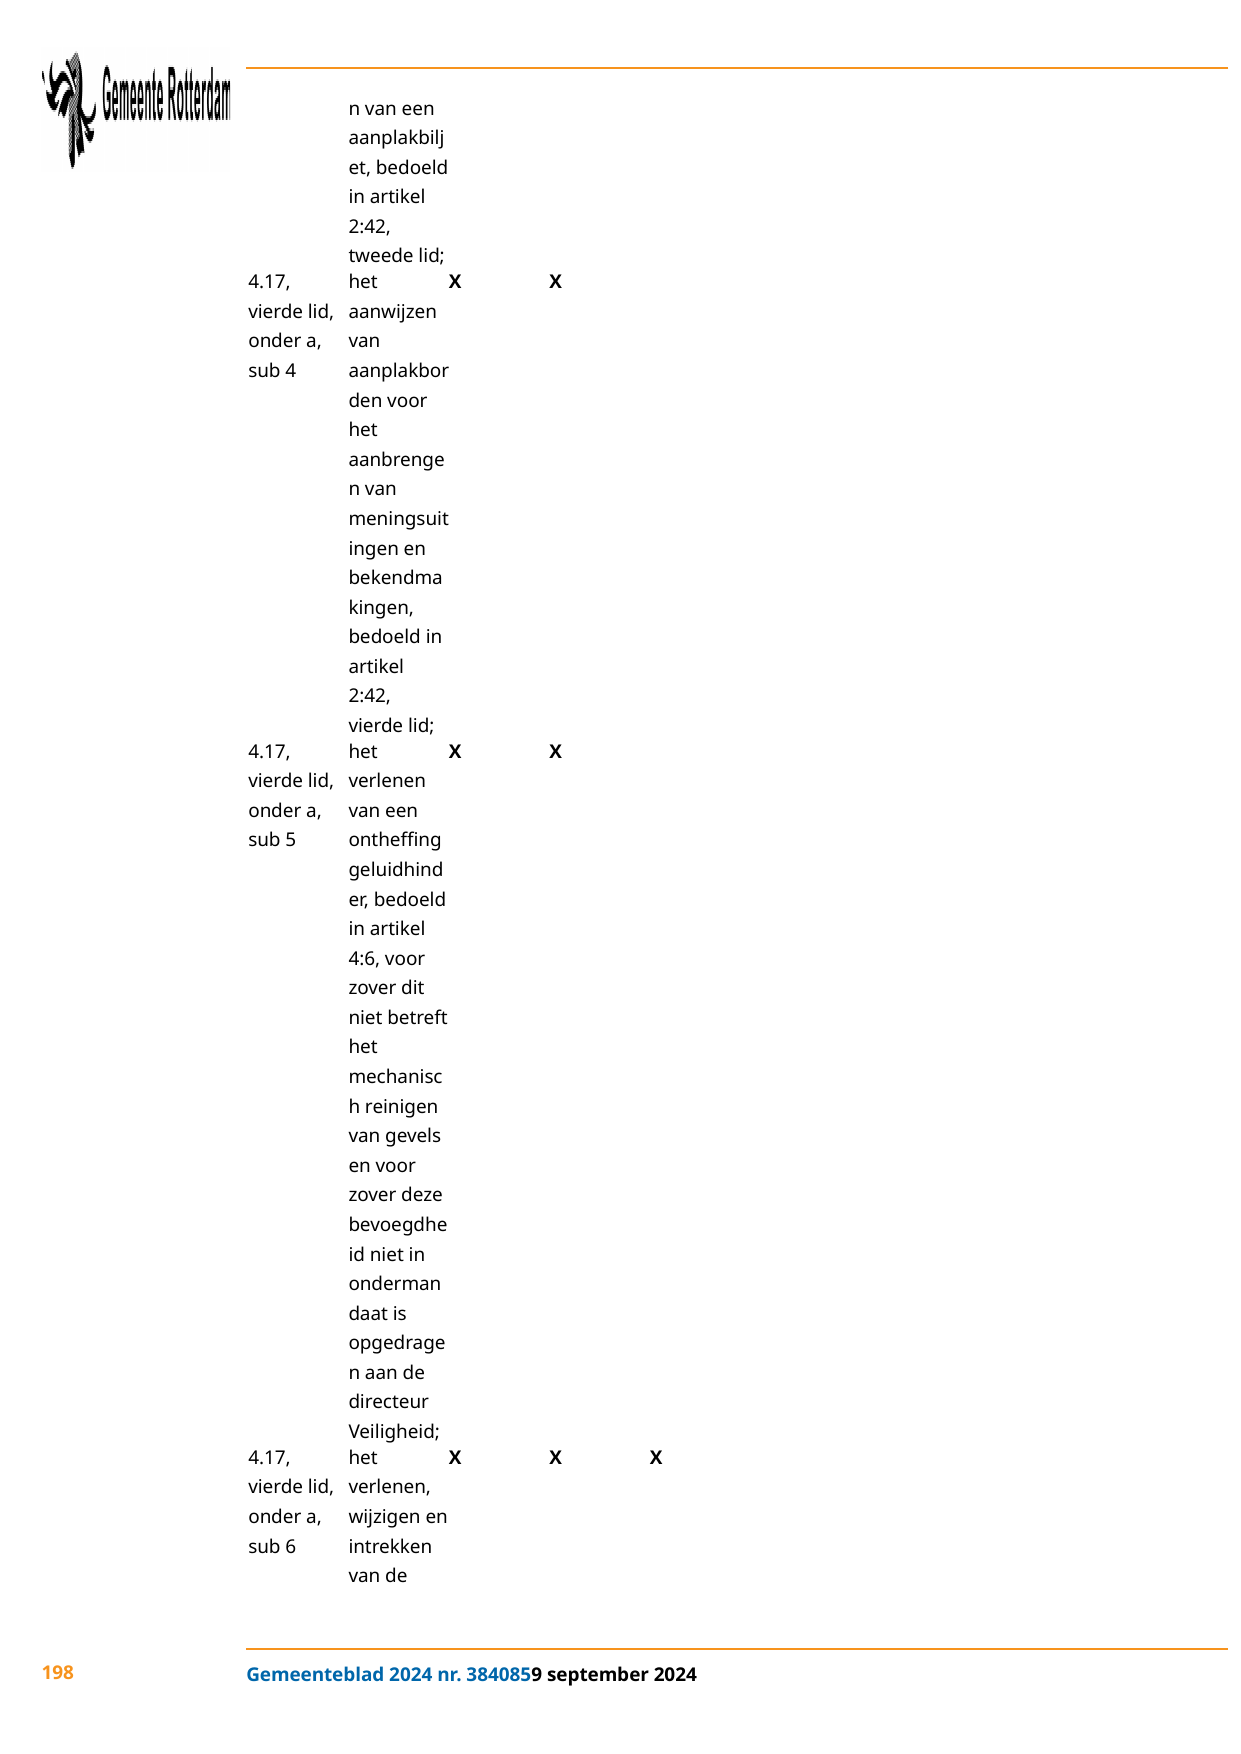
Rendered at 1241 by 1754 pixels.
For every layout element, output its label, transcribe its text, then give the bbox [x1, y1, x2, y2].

table_cell [650, 269, 750, 738]
table_cell X [549, 738, 649, 1444]
table_cell [850, 269, 951, 738]
table_cell [951, 95, 1051, 268]
table_cell het aanwijzen van aanplakborden voor het aanbrengen van meningsuitingen en bekendmakingen, bedoeld in artikel 2:42, vierde lid; [348, 269, 449, 738]
table_cell [750, 738, 850, 1444]
table_cell [449, 95, 549, 268]
table_cell [750, 95, 850, 268]
table_cell X [650, 1444, 750, 1588]
table_cell [549, 95, 649, 268]
table_cell het verlenen, wijzigen en intrekken van de [348, 1444, 449, 1588]
table_cell [951, 269, 1051, 738]
table_cell het verlenen van een ontheffing geluidhinder, bedoeld in artikel 4:6, voor zover dit niet betreft het mechanisch reinigen van gevels en voor zover deze bevoegdheid niet in ondermandaat is opgedragen aan de directeur Veiligheid; [348, 738, 449, 1444]
table_cell [1051, 95, 1152, 268]
table_cell 4.17, vierde lid, onder a, sub 6 [248, 1444, 348, 1588]
table_cell [951, 738, 1051, 1444]
table_cell [850, 95, 951, 268]
table_cell [1051, 269, 1152, 738]
table_cell X [449, 738, 549, 1444]
picture [41, 47, 231, 172]
table_cell [1051, 738, 1152, 1444]
table_cell [650, 95, 750, 268]
table_cell [650, 738, 750, 1444]
table_cell [1051, 1444, 1152, 1588]
table_cell 4.17, vierde lid, onder a, sub 5 [248, 738, 348, 1444]
table_cell [248, 95, 348, 268]
table_cell [850, 1444, 951, 1588]
table_cell n van een aanplakbiljet, bedoeld in artikel 2:42, tweede lid; [348, 95, 449, 268]
table_cell [750, 269, 850, 738]
table_cell [850, 738, 951, 1444]
table_cell X [549, 1444, 649, 1588]
table_cell X [449, 1444, 549, 1588]
table_cell X [449, 269, 549, 738]
table_cell 4.17, vierde lid, onder a, sub 4 [248, 269, 348, 738]
table_cell [750, 1444, 850, 1588]
table_cell [951, 1444, 1051, 1588]
table_cell X [549, 269, 649, 738]
